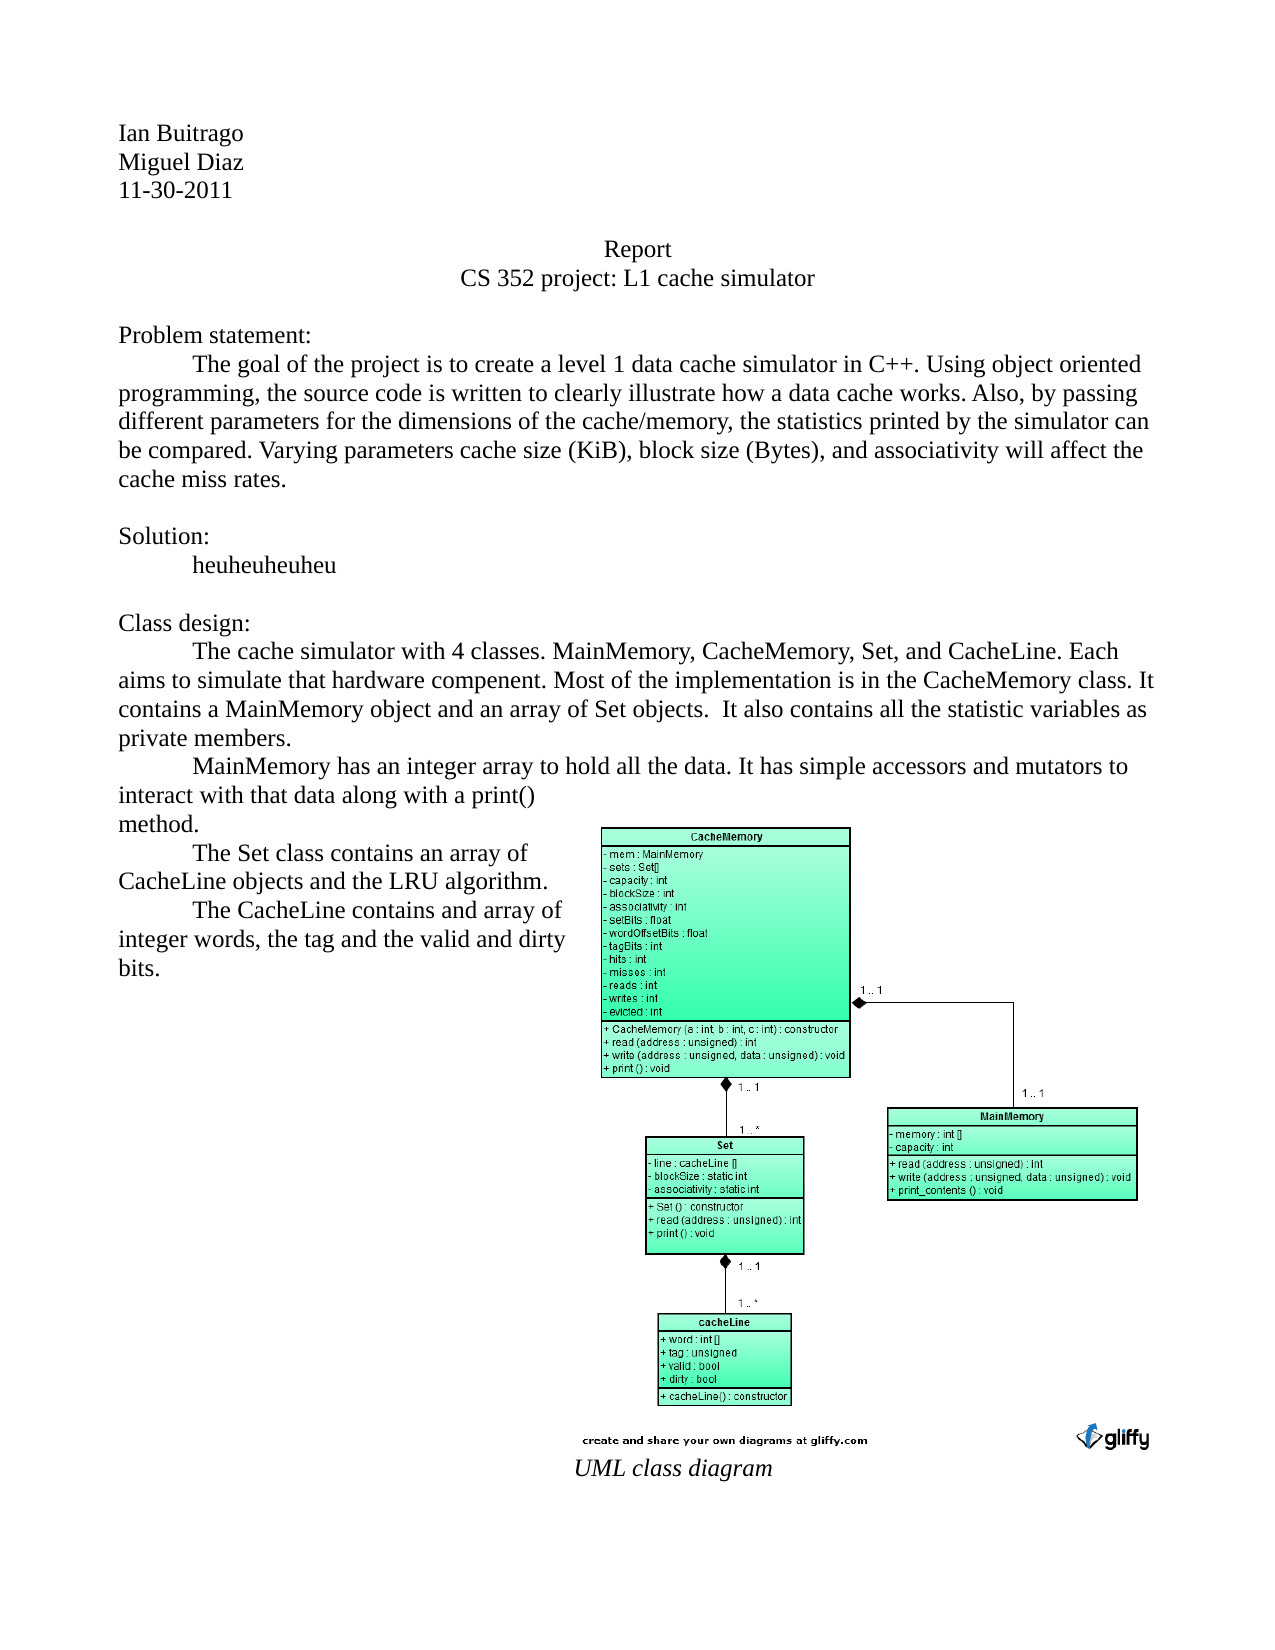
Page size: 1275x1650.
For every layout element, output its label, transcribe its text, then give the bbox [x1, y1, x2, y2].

text heuheuheuheu [118, 550, 1157, 579]
text Solution: [118, 521, 1157, 550]
text MainMemory has an integer array to hold all the data. It has simple accessors and mutators to interact with that data along with a print() method. [118, 751, 1157, 838]
picture [573, 813, 1155, 1454]
text The cache simulator with 4 classes. MainMemory, CacheMemory, Set, and CacheLine. Each aims to simulate that hardware compenent. Most of the implementation is in the CacheMemory class. It contains a MainMemory object and an array of Set objects. It also contains all the statistic variables as private members. [118, 636, 1157, 751]
text CS 352 project: L1 cache simulator [118, 263, 1157, 291]
text The CacheLine contains and array of integer words, the tag and the valid and dirty bits. [118, 895, 573, 981]
text Report [118, 234, 1157, 263]
text UML class diagram [573, 1454, 1154, 1482]
text Class design: [118, 608, 1157, 636]
text Problem statement: [118, 320, 1157, 349]
text The Set class contains an array of CacheLine objects and the LRU algorithm. [118, 838, 573, 895]
text The goal of the project is to create a level 1 data cache simulator in C++. Using object oriented programming, the source code is written to clearly illustrate how a data cache works. Also, by passing different parameters for the dimensions of the cache/memory, the statistics printed by the simulator can be compared. Varying parameters cache size (KiB), block size (Bytes), and associativity will affect the cache miss rates. [118, 349, 1157, 493]
